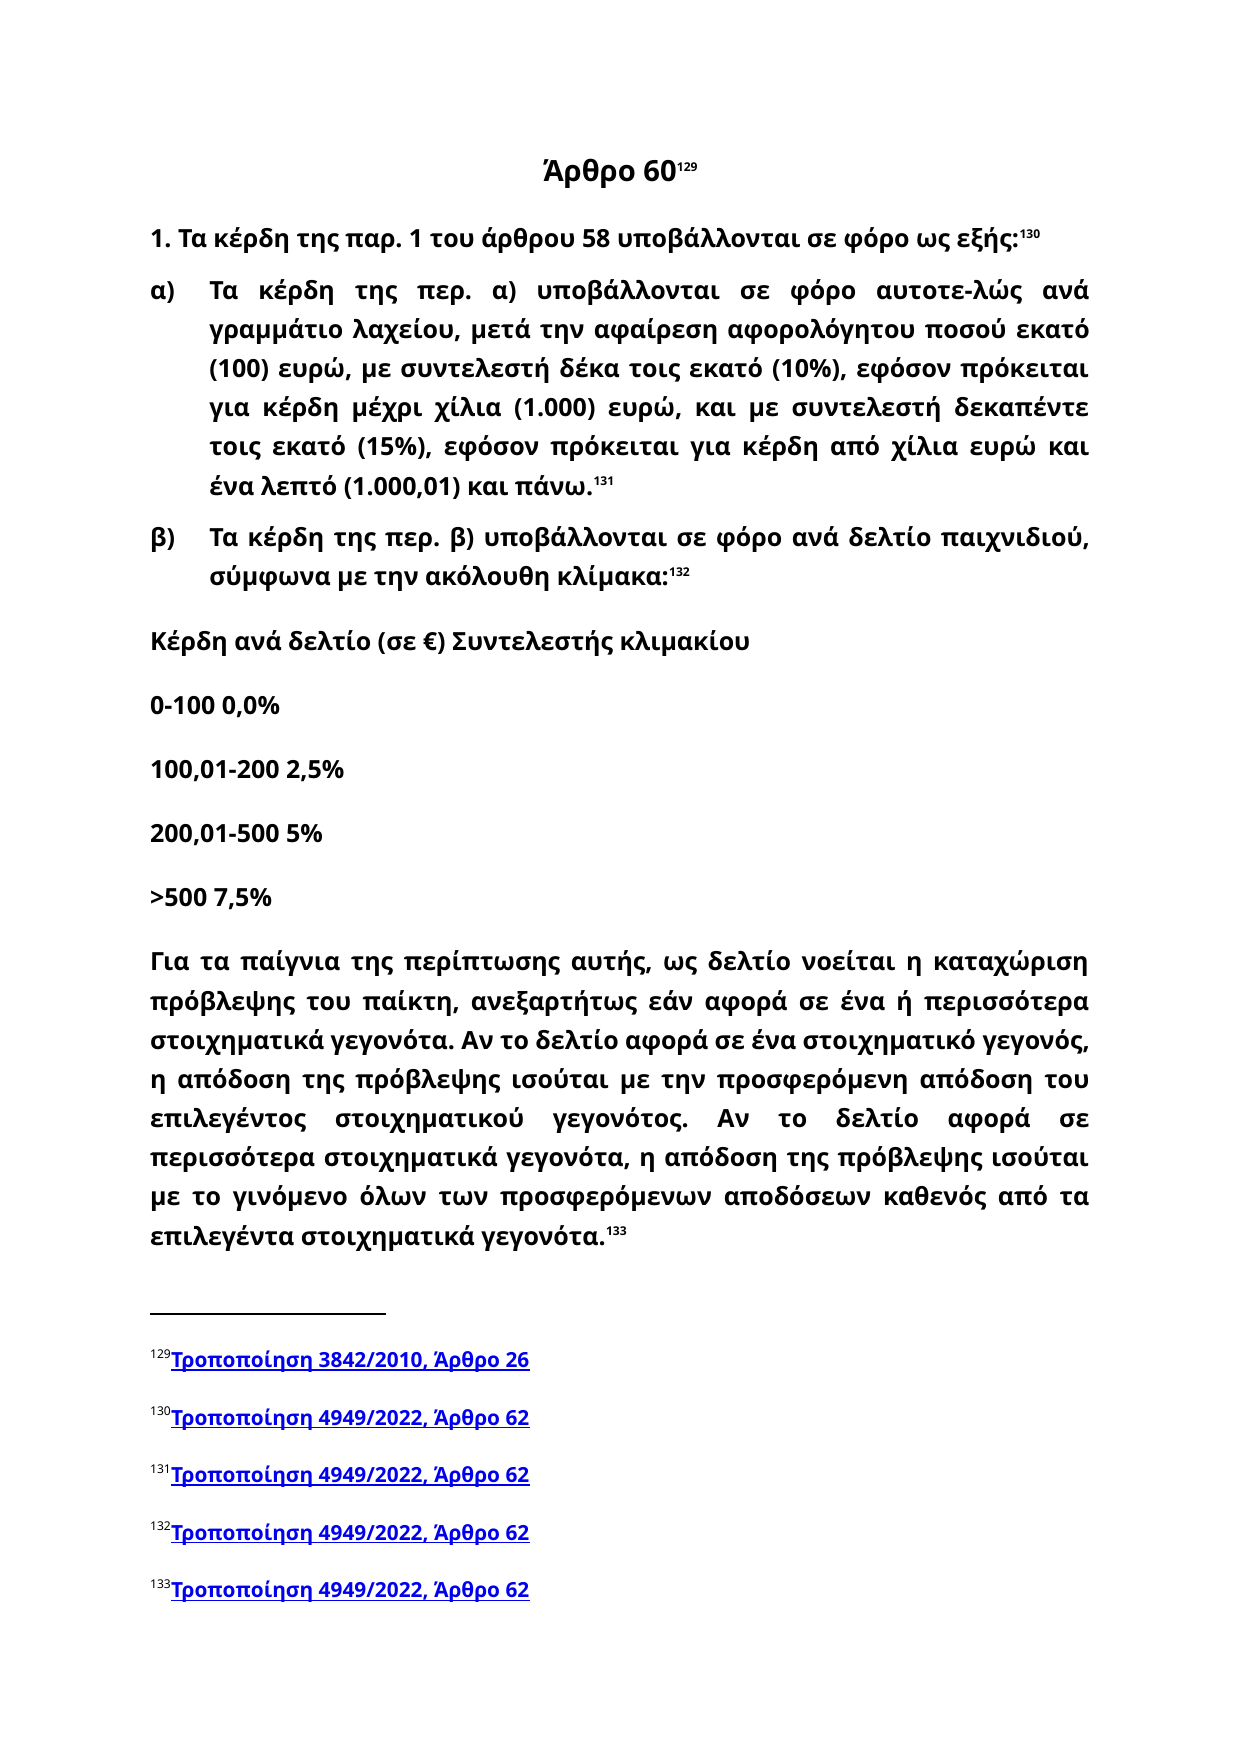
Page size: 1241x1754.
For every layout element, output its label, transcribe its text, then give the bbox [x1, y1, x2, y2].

text 0-100 0,0% [150, 687, 1090, 721]
list β) Τα κέρδη της περ. β) υποβάλλονται σε φόρο ανά δελτίο παιχνιδιού, σύμφωνα με την ακόλουθη κλίμακα: [150, 520, 1090, 593]
text Τροποποίηση 4949/2022, Άρθρο 62 [150, 1460, 1090, 1489]
text Για τα παίγνια της περίπτωσης αυτής, ως δελτίο νοείται η καταχώριση πρόβλεψης του παίκτη, ανεξαρτήτως εάν αφορά σε ένα ή περισσότερα στοιχηματικά γεγονότα. Αν το δελτίο αφορά σε ένα στοιχηματικό γεγονός, η απόδοση της πρόβλεψης ισούται με την προσφερόμενη απόδοση του επιλεγέντος στοιχηματικού γεγονότος. Αν το δελτίο αφορά σε περισσότερα στοιχηματικά γεγονότα, η απόδοση της πρόβλεψης ισούται με το γινόμενο όλων των προσφερόμενων αποδόσεων καθενός από τα επιλεγέντα στοιχηματικά γεγονότα. [150, 944, 1090, 1252]
text Κέρδη ανά δελτίο (σε €) Συντελεστής κλιμακίου [150, 623, 1090, 657]
text Τροποποίηση 4949/2022, Άρθρο 62 [150, 1403, 1090, 1431]
text Τροποποίηση 4949/2022, Άρθρο 62 [150, 1576, 1090, 1604]
text >500 7,5% [150, 880, 1090, 914]
text 200,01-500 5% [150, 816, 1090, 850]
list α) Τα κέρδη της περ. α) υποβάλλονται σε φόρο αυτοτε-λώς ανά γραμμάτιο λαχείου, μετά την αφαίρεση αφορολόγητου ποσού εκατό (100) ευρώ, με συντελεστή δέκα τοις εκατό (10%), εφόσον πρόκειται για κέρδη μέχρι χίλια (1.000) ευρώ, και με συντελεστή δεκαπέντε τοις εκατό (15%), εφόσον πρόκειται για κέρδη από χίλια ευρώ και ένα λεπτό (1.000,01) και πάνω. [150, 272, 1090, 502]
text 1. Τα κέρδη της παρ. 1 του άρθρου 58 υποβάλλονται σε φόρο ως εξής: [150, 221, 1090, 255]
text Τροποποίηση 4949/2022, Άρθρο 62 [150, 1518, 1090, 1546]
text Τροποποίηση 3842/2010, Άρθρο 26 [150, 1345, 1090, 1373]
subtitle Άρθρο 60 [150, 150, 1090, 190]
text 100,01-200 2,5% [150, 751, 1090, 786]
